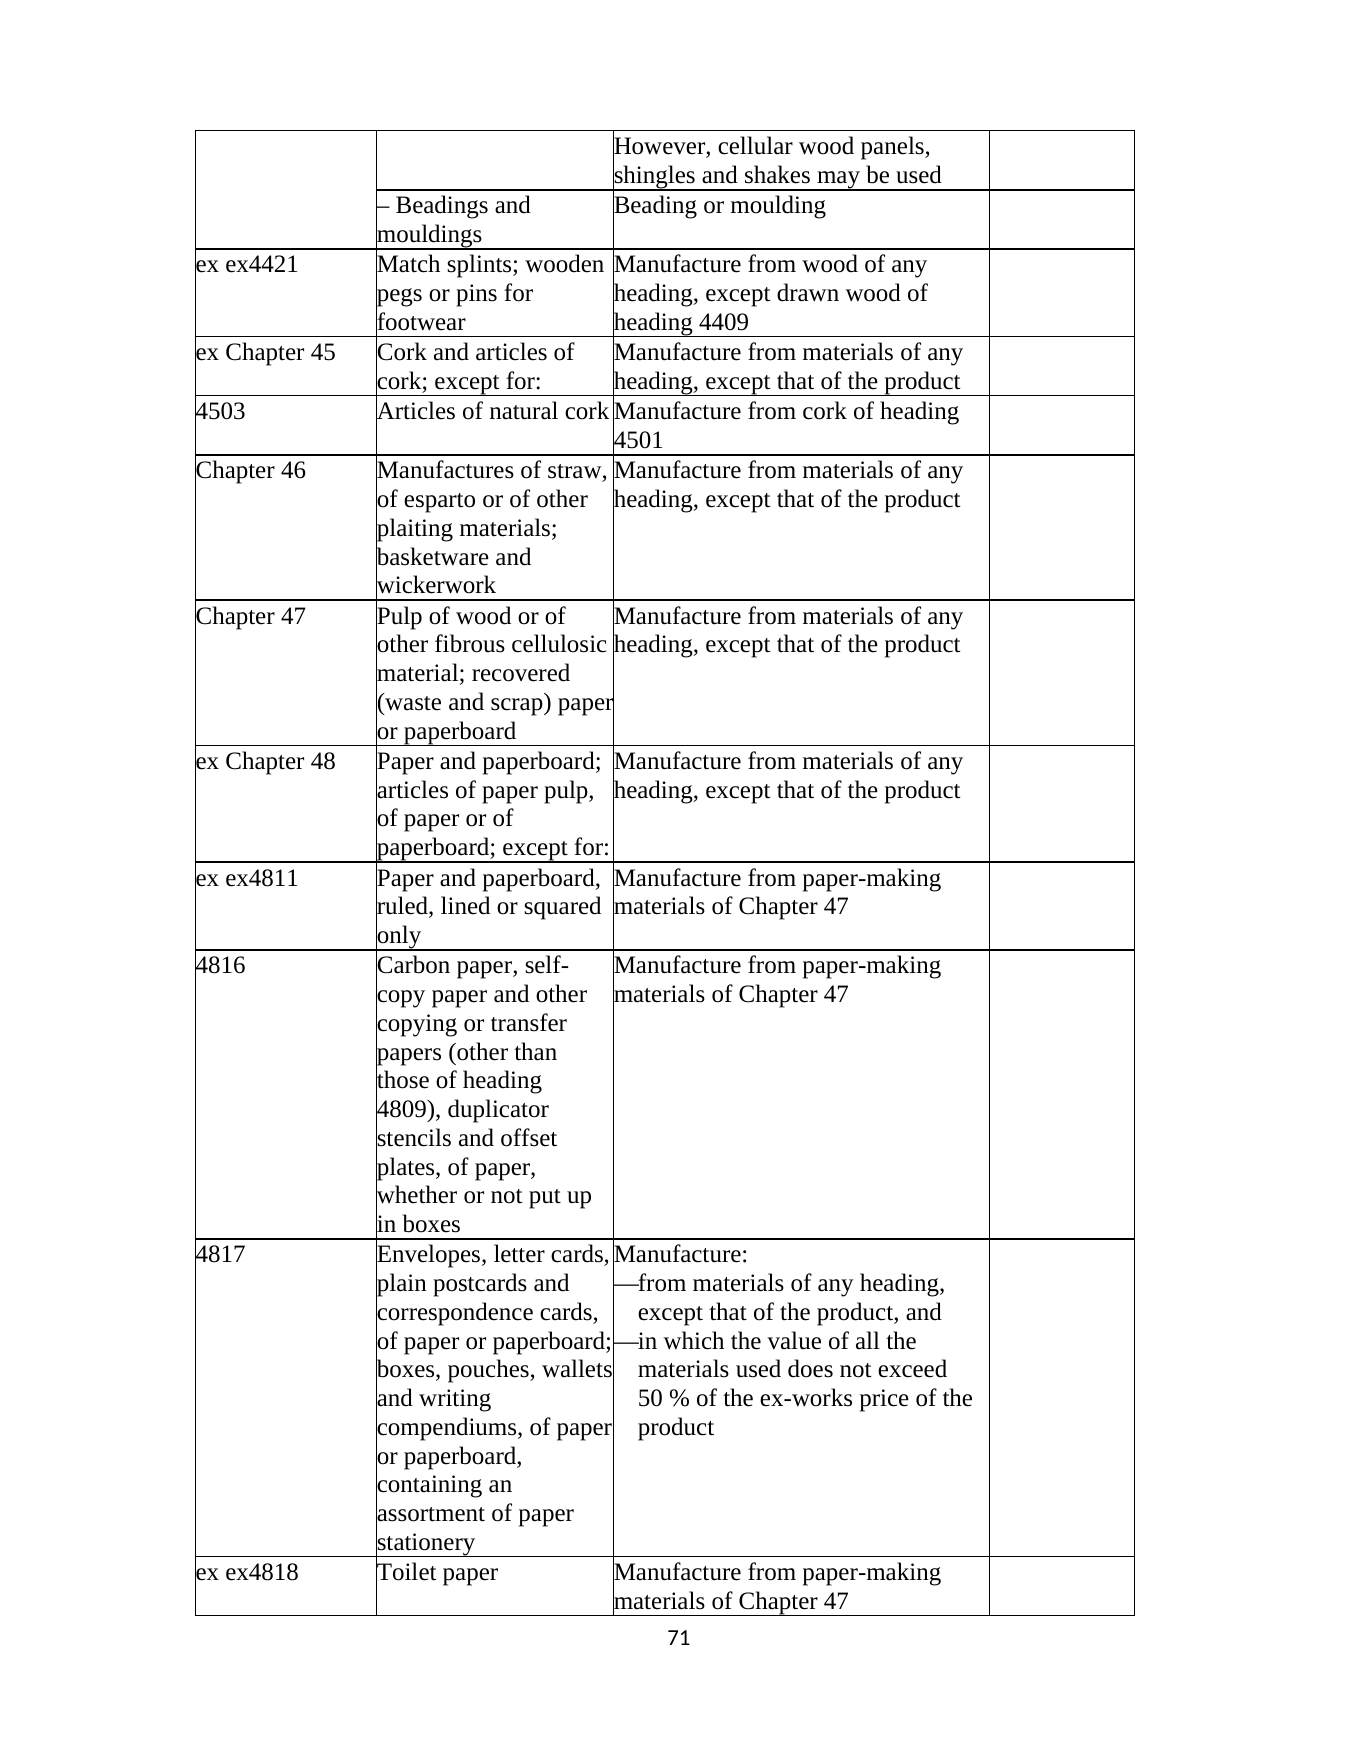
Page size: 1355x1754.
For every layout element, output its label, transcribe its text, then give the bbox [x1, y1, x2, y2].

table_cell Chapter 46 [196, 456, 376, 599]
table_cell ex ex4811 [196, 863, 376, 949]
table_cell Beading or moulding [614, 191, 989, 248]
table_cell 4503 [196, 396, 376, 454]
table_cell Envelopes, letter cards, plain postcards and correspondence cards, of paper or paperboard; boxes, pouches, wallets and writing compendiums, of paper or paperboard, containing an assortment of paper stationery [377, 1240, 613, 1556]
table_cell Manufacture from wood of any heading, except drawn wood of heading 4409 [614, 250, 989, 336]
table_cell Carbon paper, self-copy paper and other copying or transfer papers (other than those of heading 4809), duplicator stencils and offset plates, of paper, whether or not put up in boxes [377, 951, 613, 1238]
table_cell [990, 456, 1134, 599]
table_cell Manufacture: [614, 1240, 989, 1556]
table_header — [614, 1344, 638, 1441]
table_cell Manufacture from cork of heading 4501 [614, 396, 989, 454]
table_header — [614, 1268, 638, 1285]
table_cell Chapter 47 [196, 601, 376, 744]
table_cell [990, 951, 1134, 1238]
table_cell ex ex4421 [196, 250, 376, 336]
table_cell [990, 191, 1134, 248]
table_cell Manufacture from paper-making materials of Chapter 47 [614, 863, 989, 949]
table_cell Manufactures of straw, of esparto or of other plaiting materials; basketware and wickerwork [377, 456, 613, 599]
table_cell ex Chapter 48 [196, 746, 376, 861]
table_cell [990, 396, 1134, 454]
table_cell Cork and articles of cork; except for: [377, 337, 613, 395]
table_cell Paper and paperboard; articles of paper pulp, of paper or of paperboard; except for: [377, 746, 613, 861]
table_cell Paper and paperboard, ruled, lined or squared only [377, 863, 613, 949]
table_cell Manufacture from paper-making materials of Chapter 47 [614, 1557, 989, 1615]
table_cell [377, 131, 613, 189]
table_cell [196, 131, 376, 248]
table_cell 4816 [196, 951, 376, 1238]
table_cell – Beadings and mouldings [377, 191, 613, 248]
table_cell [990, 337, 1134, 395]
table_cell Manufacture from materials of any heading, except that of the product [614, 456, 989, 599]
table_cell Manufacture from materials of any heading, except that of the product [614, 746, 989, 861]
table_cell [990, 131, 1134, 189]
table_cell Manufacture from materials of any heading, except that of the product [614, 337, 989, 395]
table_cell ex Chapter 45 [196, 337, 376, 395]
table_cell [990, 746, 1134, 861]
table_cell [990, 601, 1134, 744]
table_cell [990, 863, 1134, 949]
table_cell [990, 250, 1134, 336]
table_cell Match splints; wooden pegs or pins for footwear [377, 250, 613, 336]
table_header — [614, 1326, 638, 1343]
table_cell [990, 1557, 1134, 1615]
table_cell Manufacture from paper-making materials of Chapter 47 [614, 951, 989, 1238]
table_header from materials of any heading, except that of the product, and [638, 1268, 989, 1326]
table_cell ex ex4818 [196, 1557, 376, 1615]
table_cell 4817 [196, 1240, 376, 1556]
table_cell Manufacture from materials of any heading, except that of the product [614, 601, 989, 744]
table_cell However, cellular wood panels, shingles and shakes may be used [614, 131, 989, 189]
table_cell Toilet paper [377, 1557, 613, 1615]
table_cell [990, 1240, 1134, 1556]
table_cell Articles of natural cork [377, 396, 613, 454]
table_header in which the value of all the materials used does not exceed 50 % of the ex-works price of the product [638, 1326, 989, 1441]
table_cell Pulp of wood or of other fibrous cellulosic material; recovered (waste and scrap) paper or paperboard [377, 601, 613, 744]
table_header — [614, 1286, 638, 1326]
